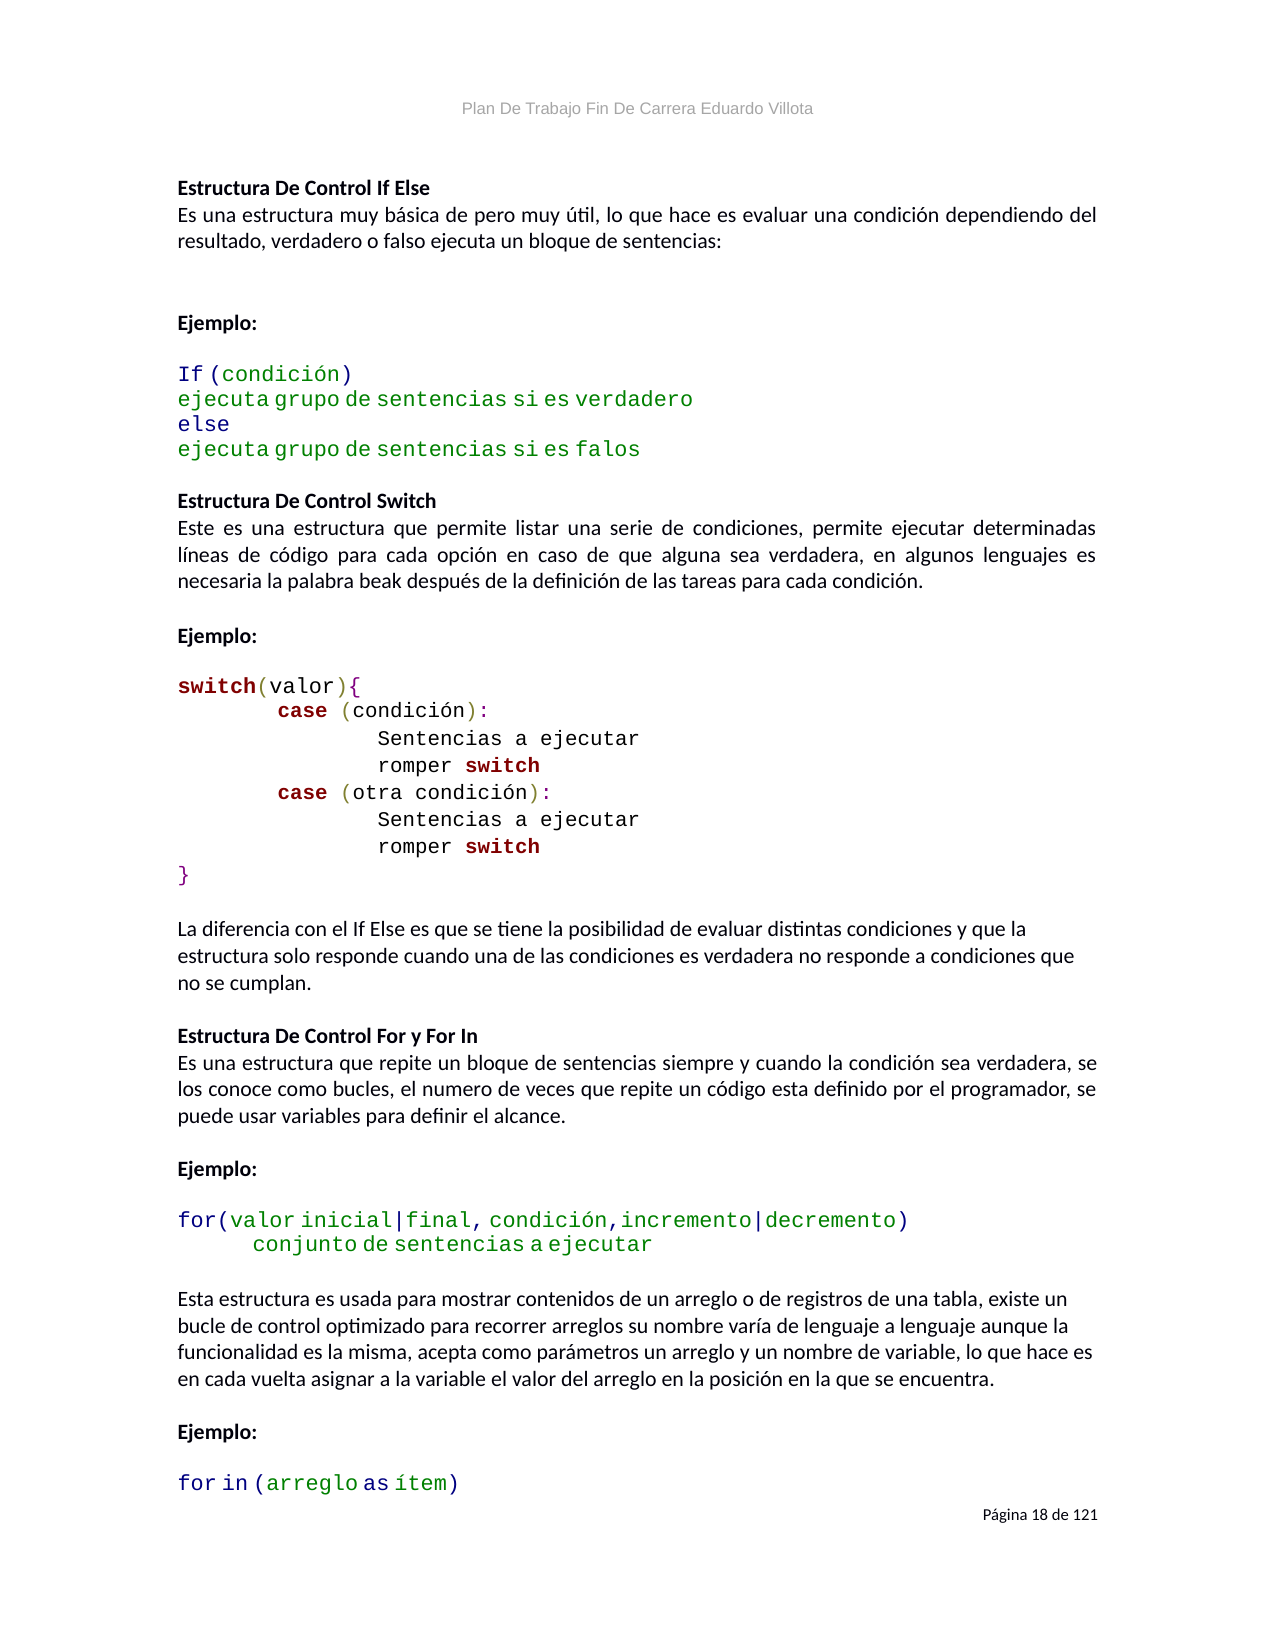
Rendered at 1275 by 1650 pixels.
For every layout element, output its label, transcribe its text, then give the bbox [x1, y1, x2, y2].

text ejecuta grupo de sentencias si es verdadero [177, 388, 1098, 413]
text for in (arreglo as ítem) [177, 1472, 1098, 1497]
text Estructura De Control For y For In [177, 1022, 1098, 1049]
text Ejemplo: [177, 1156, 1098, 1182]
text ejecuta grupo de sentencias si es falos [177, 438, 1098, 463]
text Estructura De Control If Else [177, 174, 1098, 201]
text } [177, 863, 1098, 887]
text else [177, 413, 1098, 438]
text Sentencias a ejecutar [177, 809, 1098, 833]
text Es una estructura muy básica de pero muy útil, lo que hace es evaluar una condición dependiendo del resultado, verdadero o falso ejecuta un bloque de sentencias: [177, 201, 1098, 254]
text Ejemplo: [177, 309, 1098, 336]
text Sentencias a ejecutar [177, 728, 1098, 751]
text romper switch [177, 755, 1098, 778]
text conjunto de sentencias a ejecutar [177, 1234, 1098, 1258]
text for(valor inicial|final, condición,incremento|decremento) [177, 1209, 1098, 1234]
text Estructura De Control Switch [177, 488, 1098, 514]
text Ejemplo: [177, 622, 1098, 649]
text La diferencia con el If Else es que se tiene la posibilidad de evaluar distintas condiciones y que la estructura solo responde cuando una de las condiciones es verdadera no responde a condiciones que no se cumplan. [177, 916, 1098, 996]
text switch(valor){ [177, 676, 1098, 700]
text Es una estructura que repite un bloque de sentencias siempre y cuando la condición sea verdadera, se los conoce como bucles, el numero de veces que repite un código esta definido por el programador, se puede usar variables para definir el alcance. [177, 1049, 1098, 1129]
text case (condición): [177, 700, 1098, 724]
text Este es una estructura que permite listar una serie de condiciones, permite ejecutar determinadas líneas de código para cada opción en caso de que alguna sea verdadera, en algunos lenguajes es necesaria la palabra beak después de la definición de las tareas para cada condición. [177, 514, 1098, 594]
text If (condición) [177, 364, 1098, 388]
text Esta estructura es usada para mostrar contenidos de un arreglo o de registros de una tabla, existe un bucle de control optimizado para recorrer arreglos su nombre varía de lenguaje a lenguaje aunque la funcionalidad es la misma, acepta como parámetros un arreglo y un nombre de variable, lo que hace es en cada vuelta asignar a la variable el valor del arreglo en la posición en la que se encuentra. [177, 1285, 1098, 1392]
text case (otra condición): [177, 782, 1098, 806]
text romper switch [177, 836, 1098, 860]
text Ejemplo: [177, 1418, 1098, 1445]
